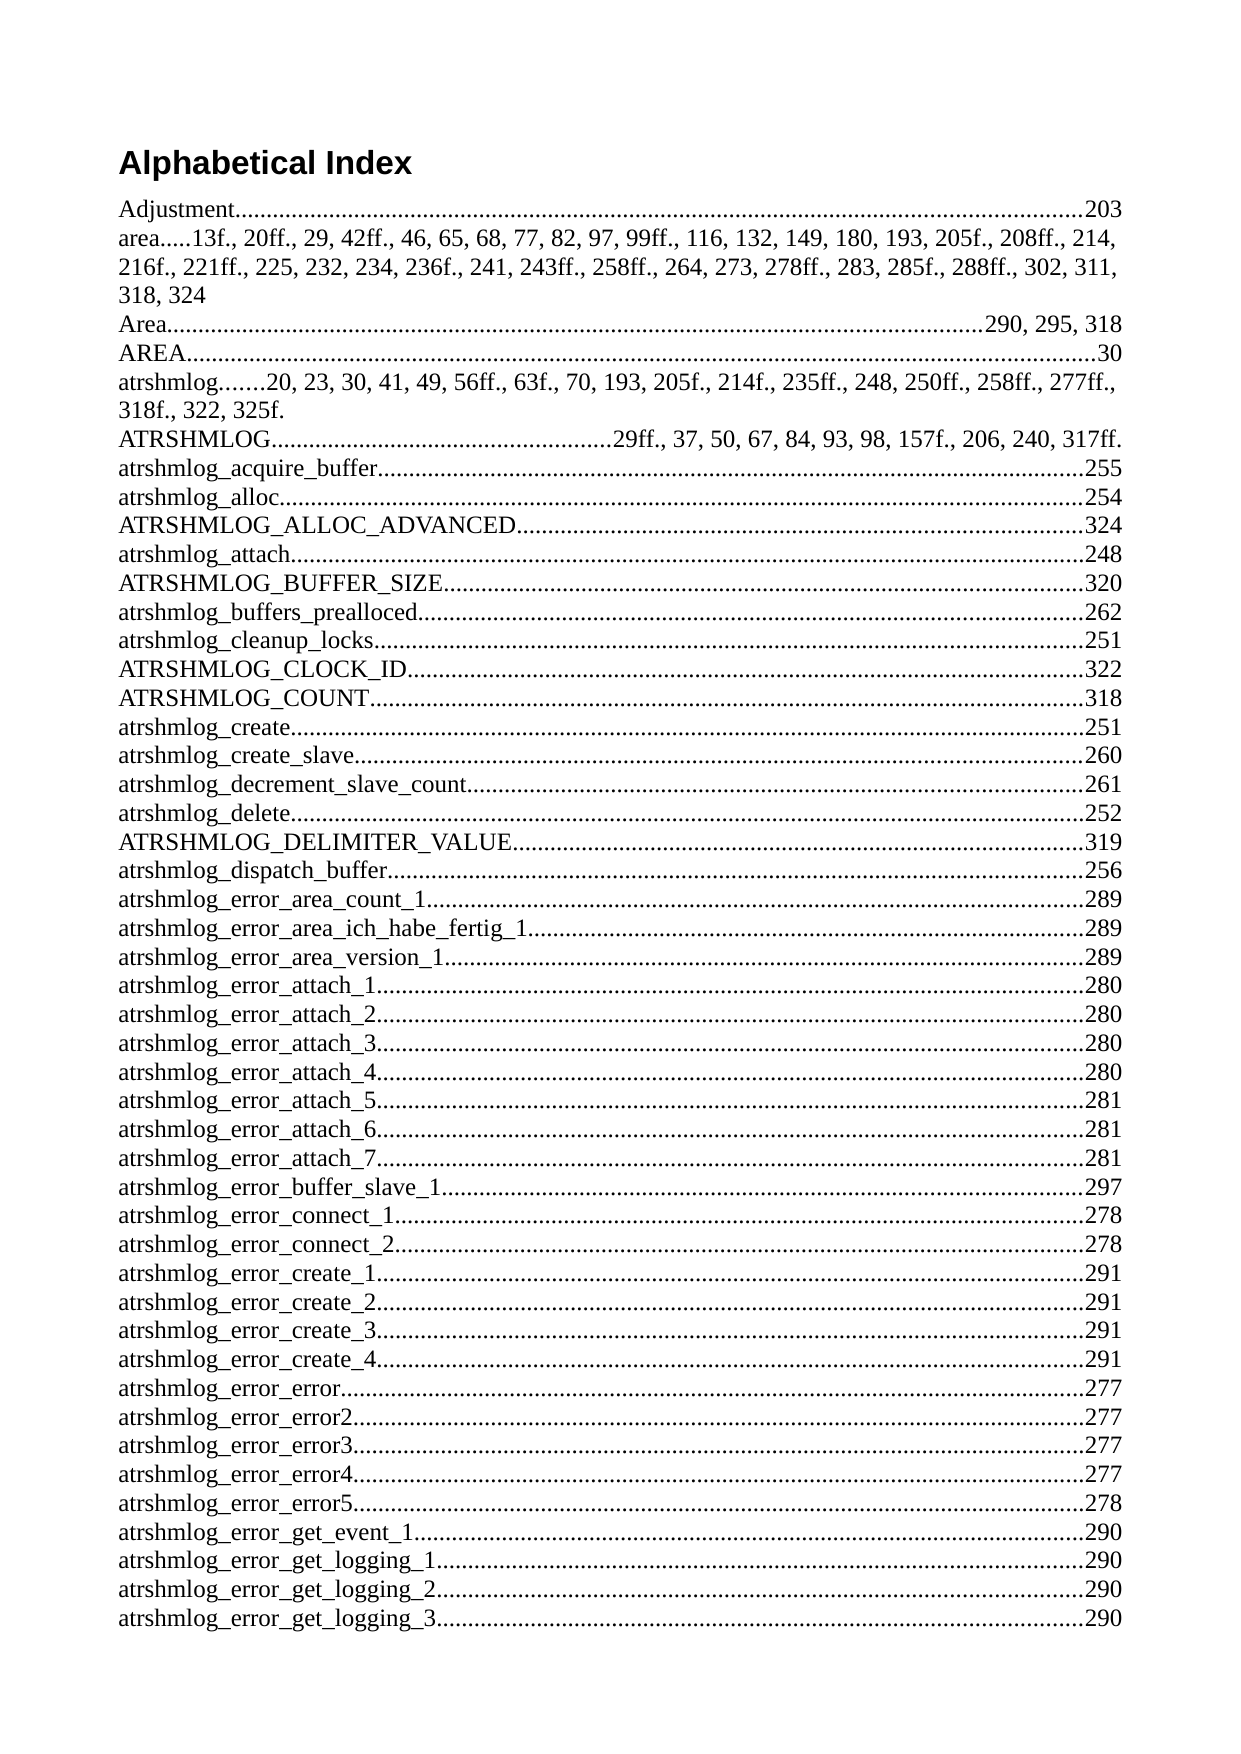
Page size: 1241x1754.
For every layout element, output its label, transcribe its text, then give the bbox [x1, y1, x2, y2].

text atrshmlog_dispatch_buffer 256 [118, 855, 1122, 884]
text atrshmlog_error_buffer_slave_1 297 [118, 1172, 1122, 1200]
text ATRSHMLOG_ALLOC_ADVANCED 324 [118, 510, 1122, 539]
text atrshmlog 20, 23, 30, 41, 49, 56ff., 63f., 70, 193, 205f., 214f., 235ff., 248, 250ff., 258ff., 277ff., 318f., 322, 325f. [118, 367, 1122, 424]
text atrshmlog_error_area_ich_habe_fertig_1 289 [118, 913, 1122, 942]
text atrshmlog_error_create_2 291 [118, 1287, 1122, 1315]
text atrshmlog_error_create_1 291 [118, 1258, 1122, 1287]
text atrshmlog_error_connect_1 278 [118, 1200, 1122, 1229]
text atrshmlog_error_attach_2 280 [118, 999, 1122, 1028]
text atrshmlog_error_area_count_1 289 [118, 884, 1122, 913]
text area 13f., 20ff., 29, 42ff., 46, 65, 68, 77, 82, 97, 99ff., 116, 132, 149, 180, 193, 205f., 208ff., 214, 216f., 221ff., 225, 232, 234, 236f., 241, 243ff., 258ff., 264, 273, 278ff., 283, 285f., 288ff., 302, 311, 318, 324 [118, 223, 1122, 309]
text atrshmlog_error_create_4 291 [118, 1344, 1122, 1373]
text atrshmlog_error_error 277 [118, 1373, 1122, 1402]
text atrshmlog_error_attach_3 280 [118, 1028, 1122, 1057]
text atrshmlog_error_get_logging_1 290 [118, 1545, 1122, 1574]
text atrshmlog_create 251 [118, 712, 1122, 740]
text atrshmlog_error_error5 278 [118, 1488, 1122, 1517]
text atrshmlog_error_attach_4 280 [118, 1057, 1122, 1085]
text atrshmlog_error_error4 277 [118, 1459, 1122, 1488]
text atrshmlog_decrement_slave_count 261 [118, 769, 1122, 798]
text atrshmlog_attach 248 [118, 539, 1122, 568]
text atrshmlog_error_get_event_1 290 [118, 1517, 1122, 1545]
text Adjustment 203 [118, 194, 1122, 223]
text atrshmlog_alloc 254 [118, 482, 1122, 510]
text atrshmlog_error_create_3 291 [118, 1315, 1122, 1344]
text atrshmlog_buffers_prealloced 262 [118, 597, 1122, 625]
text atrshmlog_error_connect_2 278 [118, 1229, 1122, 1258]
text ATRSHMLOG_COUNT 318 [118, 683, 1122, 712]
text atrshmlog_delete 252 [118, 798, 1122, 827]
text atrshmlog_error_get_logging_3 290 [118, 1603, 1122, 1632]
text ATRSHMLOG_CLOCK_ID 322 [118, 654, 1122, 683]
text ATRSHMLOG 29ff., 37, 50, 67, 84, 93, 98, 157f., 206, 240, 317ff. [118, 424, 1122, 453]
subtitle Alphabetical Index [118, 143, 1122, 182]
text atrshmlog_error_error2 277 [118, 1402, 1122, 1430]
text atrshmlog_error_attach_6 281 [118, 1114, 1122, 1143]
text ATRSHMLOG_DELIMITER_VALUE 319 [118, 827, 1122, 855]
text atrshmlog_error_error3 277 [118, 1430, 1122, 1459]
text atrshmlog_cleanup_locks 251 [118, 625, 1122, 654]
text atrshmlog_error_attach_1 280 [118, 970, 1122, 999]
text ATRSHMLOG_BUFFER_SIZE 320 [118, 568, 1122, 597]
text AREA 30 [118, 338, 1122, 367]
text atrshmlog_create_slave 260 [118, 740, 1122, 769]
text atrshmlog_error_attach_7 281 [118, 1143, 1122, 1172]
text atrshmlog_acquire_buffer 255 [118, 453, 1122, 482]
text atrshmlog_error_area_version_1 289 [118, 942, 1122, 970]
text atrshmlog_error_attach_5 281 [118, 1085, 1122, 1114]
text Area 290, 295, 318 [118, 309, 1122, 338]
text atrshmlog_error_get_logging_2 290 [118, 1574, 1122, 1603]
